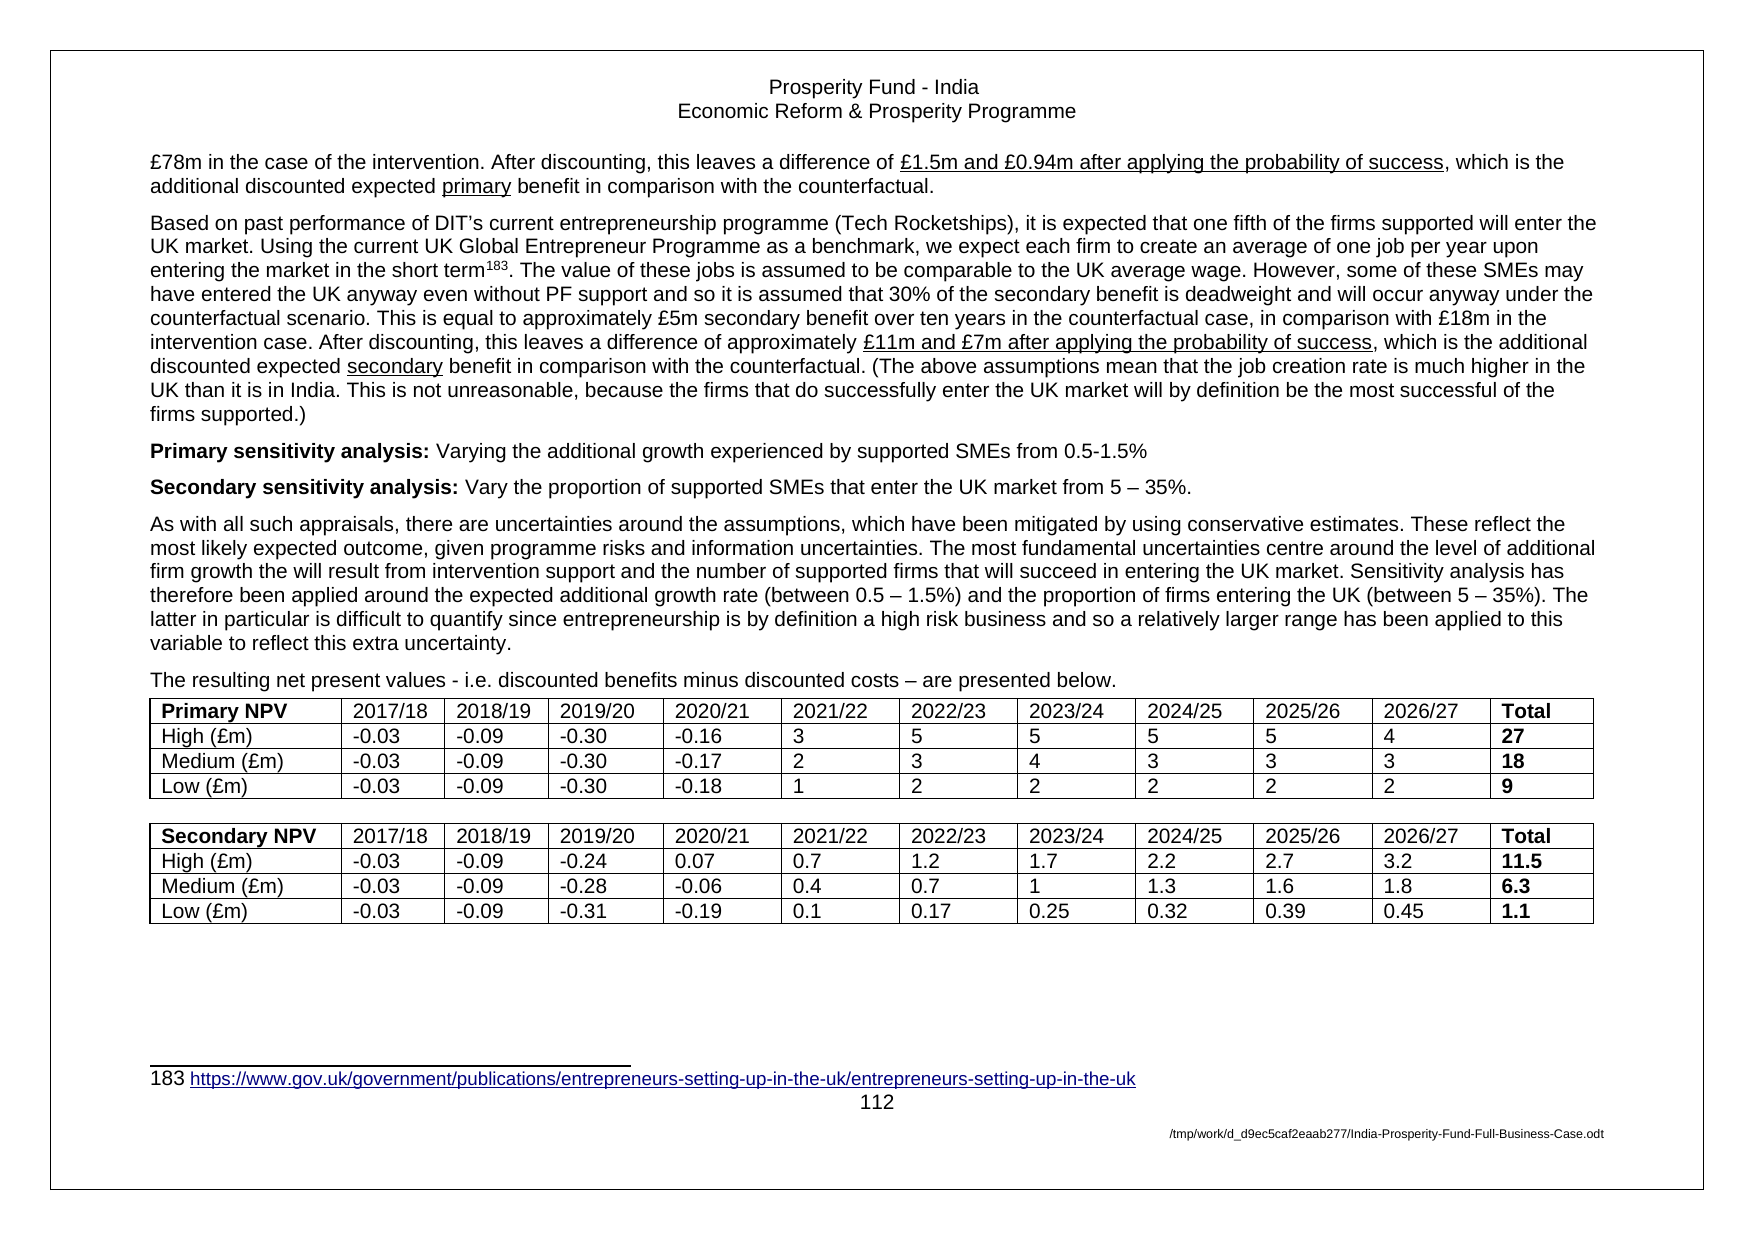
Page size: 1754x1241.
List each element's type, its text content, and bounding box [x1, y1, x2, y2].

table_cell 6.3 [1491, 874, 1593, 898]
table_cell 1.8 [1373, 874, 1490, 898]
table_cell 2 [782, 749, 899, 773]
table_header 2019/20 [549, 699, 663, 723]
table_cell 3 [1254, 749, 1372, 773]
table_cell [445, 799, 548, 823]
table_cell 0.1 [782, 899, 899, 923]
table_cell -0.03 [342, 774, 444, 798]
table_cell 2022/23 [900, 824, 1017, 848]
table_cell 2024/25 [1136, 824, 1253, 848]
text https://www.gov.uk/government/publications/entrepreneurs-setting-up-in-the-uk/entrepreneurs-setting-up-in-the-uk [150, 1066, 1604, 1090]
table_cell 2025/26 [1254, 824, 1372, 848]
table_cell Secondary NPV [151, 824, 341, 848]
table_header 2026/27 [1373, 699, 1490, 723]
table_cell [1018, 799, 1136, 823]
table_cell Total [1491, 824, 1593, 848]
table_cell 1.6 [1254, 874, 1372, 898]
table_cell 9 [1491, 774, 1593, 798]
table_cell 4 [1018, 749, 1135, 773]
table_cell -0.09 [445, 874, 548, 898]
table_cell 2.7 [1254, 849, 1372, 873]
table_cell 5 [900, 724, 1017, 748]
table_cell 2 [1018, 774, 1135, 798]
table_header 2023/24 [1018, 699, 1135, 723]
table_header Total [1491, 699, 1593, 723]
table_cell 3 [1373, 749, 1490, 773]
table_cell 0.45 [1373, 899, 1490, 923]
table_cell 2 [1373, 774, 1490, 798]
table_cell 1.1 [1491, 899, 1593, 923]
table_cell [548, 799, 663, 823]
table_header 2017/18 [342, 699, 444, 723]
text Secondary sensitivity analysis: Vary the proportion of supported SMEs that enter the UK market from 5 – 35%. [150, 475, 1604, 499]
table_header 2018/19 [445, 699, 548, 723]
table_cell High (£m) [151, 849, 341, 873]
table_cell [781, 799, 899, 823]
table_cell -0.16 [664, 724, 781, 748]
table_header 2020/21 [664, 699, 781, 723]
table_cell [1490, 799, 1593, 823]
table_header Primary NPV [151, 699, 341, 723]
table_cell -0.30 [549, 749, 663, 773]
table_cell 18 [1491, 749, 1593, 773]
table_cell Medium (£m) [151, 749, 341, 773]
table_cell 2018/19 [445, 824, 548, 848]
table_cell 0.4 [782, 874, 899, 898]
table_header 2025/26 [1254, 699, 1372, 723]
table_cell Medium (£m) [151, 874, 341, 898]
text Primary sensitivity analysis: Varying the additional growth experienced by supported SMEs from 0.5-1.5% [150, 438, 1604, 462]
table_cell -0.09 [445, 899, 548, 923]
text The resulting net present values - i.e. discounted benefits minus discounted costs – are presented below. [150, 668, 1604, 692]
table_cell 5 [1254, 724, 1372, 748]
table_cell -0.28 [549, 874, 663, 898]
table_cell Low (£m) [151, 899, 341, 923]
table_cell 4 [1373, 724, 1490, 748]
table_cell 3 [900, 749, 1017, 773]
table_cell -0.03 [342, 724, 444, 748]
table_cell 1.3 [1136, 874, 1253, 898]
table_cell 2019/20 [549, 824, 663, 848]
table_cell -0.19 [664, 899, 781, 923]
table_cell 0.7 [782, 849, 899, 873]
table_cell 0.7 [900, 874, 1017, 898]
table_cell 2017/18 [342, 824, 444, 848]
table_header 2024/25 [1136, 699, 1253, 723]
text As with all such appraisals, there are uncertainties around the assumptions, which have been mitigated by using conservative estimates. These reflect the most likely expected outcome, given programme risks and information uncertainties. The most fundamental uncertainties centre around the level of additional firm growth the will result from intervention support and the number of supported firms that will succeed in entering the UK market. Sensitivity analysis has therefore been applied around the expected additional growth rate (between 0.5 – 1.5%) and the proportion of firms entering the UK (between 5 – 35%). The latter in particular is difficult to quantify since entrepreneurship is by definition a high risk business and so a relatively larger range has been applied to this variable to reflect this extra uncertainty. [150, 511, 1604, 655]
table_cell 0.25 [1018, 899, 1135, 923]
table_cell [663, 799, 781, 823]
table_cell -0.09 [445, 849, 548, 873]
table_cell [1136, 799, 1254, 823]
table_header 2022/23 [900, 699, 1017, 723]
table_cell High (£m) [151, 724, 341, 748]
table_cell 2 [1136, 774, 1253, 798]
table_cell -0.03 [342, 899, 444, 923]
table_cell 3 [782, 724, 899, 748]
text Based on past performance of DIT’s current entrepreneurship programme (Tech Rocketships), it is expected that one fifth of the firms supported will enter the UK market. Using the current UK Global Entrepreneur Programme as a benchmark, we expect each firm to create an average of one job per year upon entering the market in the short term. The value of these jobs is assumed to be comparable to the UK average wage. However, some of these SMEs may have entered the UK anyway even without PF support and so it is assumed that 30% of the secondary benefit is deadweight and will occur anyway under the counterfactual scenario. This is equal to approximately £5m secondary benefit over ten years in the counterfactual case, in comparison with £18m in the intervention case. After discounting, this leaves a difference of approximately £11m and £7m after applying the probability of success, which is the additional discounted expected secondary benefit in comparison with the counterfactual. (The above assumptions mean that the job creation rate is much higher in the UK than it is in India. This is not unreasonable, because the firms that do successfully enter the UK market will by definition be the most successful of the firms supported.) [150, 210, 1604, 426]
table_cell -0.03 [342, 874, 444, 898]
table_cell 0.17 [900, 899, 1017, 923]
table_cell 2026/27 [1373, 824, 1490, 848]
table_cell 2023/24 [1018, 824, 1135, 848]
table_cell 2 [1254, 774, 1372, 798]
table_cell -0.31 [549, 899, 663, 923]
table_cell [150, 799, 341, 823]
table_cell -0.17 [664, 749, 781, 773]
table_cell -0.09 [445, 749, 548, 773]
table_cell -0.09 [445, 724, 548, 748]
table_cell [900, 799, 1018, 823]
table_cell -0.06 [664, 874, 781, 898]
table_cell -0.30 [549, 774, 663, 798]
table_cell -0.30 [549, 724, 663, 748]
table_cell 0.07 [664, 849, 781, 873]
table_cell -0.03 [342, 849, 444, 873]
table_cell 2020/21 [664, 824, 781, 848]
table_header 2021/22 [782, 699, 899, 723]
table_cell 2021/22 [782, 824, 899, 848]
table_cell [341, 799, 445, 823]
table_cell 0.32 [1136, 899, 1253, 923]
table_cell Low (£m) [151, 774, 341, 798]
table_cell -0.18 [664, 774, 781, 798]
table_cell [1372, 799, 1490, 823]
table_cell -0.03 [342, 749, 444, 773]
table_cell 3.2 [1373, 849, 1490, 873]
table_cell 1.7 [1018, 849, 1135, 873]
table_cell 1 [782, 774, 899, 798]
text £78m in the case of the intervention. After discounting, this leaves a difference of £1.5m and £0.94m after applying the probability of success, which is the additional discounted expected primary benefit in comparison with the counterfactual. [150, 150, 1604, 198]
table_cell 2 [900, 774, 1017, 798]
table_cell 0.39 [1254, 899, 1372, 923]
table_cell 2.2 [1136, 849, 1253, 873]
table_cell 1 [1018, 874, 1135, 898]
table_cell 11.5 [1491, 849, 1593, 873]
table_cell 3 [1136, 749, 1253, 773]
table_cell [1254, 799, 1372, 823]
table_cell 5 [1018, 724, 1135, 748]
table_cell -0.24 [549, 849, 663, 873]
table_cell 5 [1136, 724, 1253, 748]
table_cell -0.09 [445, 774, 548, 798]
table_cell 1.2 [900, 849, 1017, 873]
table_cell 27 [1491, 724, 1593, 748]
